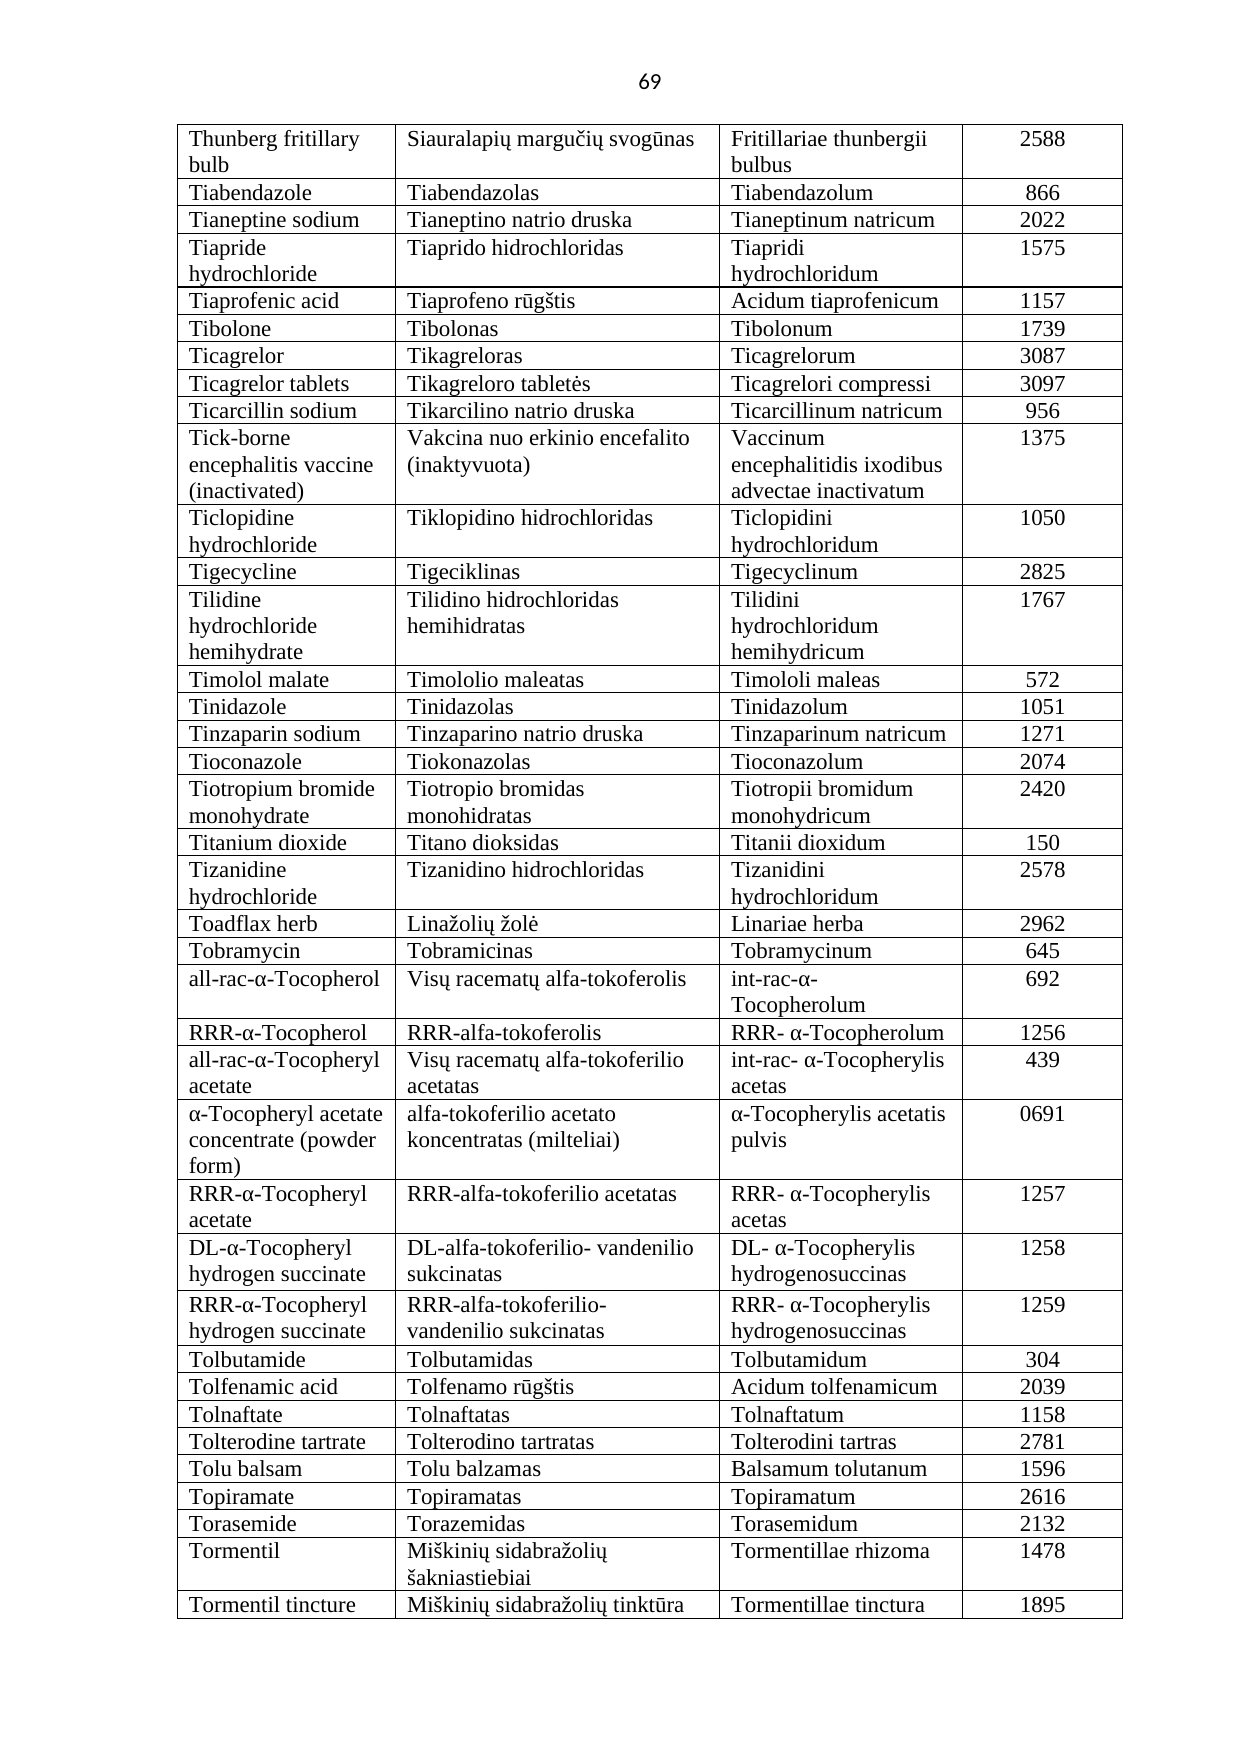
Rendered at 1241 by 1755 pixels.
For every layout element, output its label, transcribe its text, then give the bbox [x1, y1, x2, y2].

table_cell RRR- α-Tocopherolum [720, 1019, 962, 1045]
table_cell Acidum tolfenamicum [720, 1373, 962, 1399]
table_cell RRR-α-Tocopheryl acetate [178, 1180, 395, 1233]
table_cell DL- α-Tocopherylis hydrogenosuccinas [720, 1234, 962, 1290]
table_cell RRR-alfa-tokoferolis [396, 1019, 719, 1045]
table_cell Miškinių sidabražolių šakniastiebiai [396, 1538, 719, 1590]
table_cell Tioconazolum [720, 748, 962, 774]
table_cell Tolu balzamas [396, 1455, 719, 1482]
table_cell Tilidini hydrochloridum hemihydricum [720, 586, 962, 665]
table_cell Tormentillae tinctura [720, 1591, 962, 1618]
table_cell 439 [963, 1046, 1122, 1099]
table_cell Timolol malate [178, 666, 395, 692]
table_cell Tiapridi hydrochloridum [720, 234, 962, 286]
table_cell Tiklopidino hidrochloridas [396, 505, 719, 557]
table_cell Thunberg fritillary bulb [178, 125, 395, 178]
table_cell Ticlopidine hydrochloride [178, 505, 395, 557]
table_cell Tikagreloro tabletės [396, 370, 719, 396]
table_cell 645 [963, 938, 1122, 964]
table_cell Tormentil tincture [178, 1591, 395, 1618]
table_cell Tolnaftatas [396, 1401, 719, 1427]
table_cell Tolfenamic acid [178, 1373, 395, 1399]
table_cell Ticarcillin sodium [178, 397, 395, 423]
table_cell 1157 [963, 288, 1122, 314]
table_cell Visų racematų alfa-tokoferilio acetatas [396, 1046, 719, 1099]
table_cell 692 [963, 965, 1122, 1018]
table_cell 866 [963, 179, 1122, 205]
table_cell 1895 [963, 1591, 1122, 1618]
table_cell 1375 [963, 424, 1122, 503]
table_cell 2781 [963, 1428, 1122, 1454]
table_cell Tiaprido hidrochloridas [396, 234, 719, 286]
table_cell RRR-alfa-tokoferilio acetatas [396, 1180, 719, 1233]
table_cell Tizanidino hidrochloridas [396, 856, 719, 909]
table_cell RRR-alfa-tokoferilio- vandenilio sukcinatas [396, 1291, 719, 1345]
table_cell Tolfenamo rūgštis [396, 1373, 719, 1399]
table_cell Visų racematų alfa-tokoferolis [396, 965, 719, 1018]
table_cell 2616 [963, 1483, 1122, 1509]
table_cell Tibolonum [720, 315, 962, 341]
table_cell Tolterodine tartrate [178, 1428, 395, 1454]
table_cell Linažolių žolė [396, 910, 719, 937]
table_cell Vakcina nuo erkinio encefalito (inaktyvuota) [396, 424, 719, 503]
table_cell Titanii dioxidum [720, 829, 962, 855]
table_cell Titanium dioxide [178, 829, 395, 855]
table_cell 1258 [963, 1234, 1122, 1290]
table_cell Tiotropio bromidas monohidratas [396, 775, 719, 828]
table_cell Tilidine hydrochloride hemihydrate [178, 586, 395, 665]
table_cell 572 [963, 666, 1122, 692]
table_cell Toadflax herb [178, 910, 395, 937]
table_cell RRR- α-Tocopherylis hydrogenosuccinas [720, 1291, 962, 1345]
table_cell 2588 [963, 125, 1122, 178]
table_cell Titano dioksidas [396, 829, 719, 855]
table_cell Tibolonas [396, 315, 719, 341]
table_cell Ticagrelor [178, 342, 395, 368]
table_cell RRR-α-Tocopherol [178, 1019, 395, 1045]
table_cell Tiabendazolas [396, 179, 719, 205]
table_cell 304 [963, 1346, 1122, 1372]
table_cell Ticlopidini hydrochloridum [720, 505, 962, 557]
table_cell Tikagreloras [396, 342, 719, 368]
table_cell DL-α-Tocopheryl hydrogen succinate [178, 1234, 395, 1290]
table_cell 1158 [963, 1401, 1122, 1427]
table_cell Tilidino hidrochloridas hemihidratas [396, 586, 719, 665]
table_cell Torasemide [178, 1510, 395, 1537]
table_cell 2039 [963, 1373, 1122, 1399]
table_cell Tolu balsam [178, 1455, 395, 1482]
table_cell 2132 [963, 1510, 1122, 1537]
table_cell 1050 [963, 505, 1122, 557]
table_cell Ticagrelor tablets [178, 370, 395, 396]
table_cell Timololio maleatas [396, 666, 719, 692]
table_cell Tiabendazolum [720, 179, 962, 205]
table_cell Topiramatum [720, 1483, 962, 1509]
table_cell Timololi maleas [720, 666, 962, 692]
table_cell Tolterodino tartratas [396, 1428, 719, 1454]
table_cell Tinidazolum [720, 693, 962, 719]
table_cell Tigecycline [178, 558, 395, 584]
table_cell Vaccinum encephalitidis ixodibus advectae inactivatum [720, 424, 962, 503]
table_cell 1271 [963, 721, 1122, 747]
table_cell Linariae herba [720, 910, 962, 937]
table_cell Tigeciklinas [396, 558, 719, 584]
table_cell Tioconazole [178, 748, 395, 774]
table_cell Ticagrelori compressi [720, 370, 962, 396]
table_cell Tianeptino natrio druska [396, 206, 719, 233]
table_cell 1259 [963, 1291, 1122, 1345]
table_cell Tolbutamide [178, 1346, 395, 1372]
table_cell 1596 [963, 1455, 1122, 1482]
table_cell 2578 [963, 856, 1122, 909]
table_cell 2962 [963, 910, 1122, 937]
table_cell Tinidazolas [396, 693, 719, 719]
table_cell Tolnaftatum [720, 1401, 962, 1427]
table_cell DL-alfa-tokoferilio- vandenilio sukcinatas [396, 1234, 719, 1290]
table_cell 1767 [963, 586, 1122, 665]
table_cell RRR-α-Tocopheryl hydrogen succinate [178, 1291, 395, 1345]
table_cell Tiokonazolas [396, 748, 719, 774]
table_cell 3087 [963, 342, 1122, 368]
table_cell Torasemidum [720, 1510, 962, 1537]
table_cell α-Tocopherylis acetatis pulvis [720, 1100, 962, 1179]
table_cell Tick-borne encephalitis vaccine (inactivated) [178, 424, 395, 503]
table_cell Tiapride hydrochloride [178, 234, 395, 286]
table_cell Acidum tiaprofenicum [720, 288, 962, 314]
table_cell 150 [963, 829, 1122, 855]
table_cell Tinzaparin sodium [178, 721, 395, 747]
table_cell int-rac-α-Tocopherolum [720, 965, 962, 1018]
table_cell Tobramycinum [720, 938, 962, 964]
table_cell Tolbutamidum [720, 1346, 962, 1372]
table_cell 2420 [963, 775, 1122, 828]
table_cell Tormentillae rhizoma [720, 1538, 962, 1590]
table_cell Tikarcilino natrio druska [396, 397, 719, 423]
table_cell Miškinių sidabražolių tinktūra [396, 1591, 719, 1618]
table_cell Tormentil [178, 1538, 395, 1590]
table_cell Tizanidini hydrochloridum [720, 856, 962, 909]
table_cell Siauralapių margučių svogūnas [396, 125, 719, 178]
table_cell Tianeptinum natricum [720, 206, 962, 233]
table_cell 1575 [963, 234, 1122, 286]
table_cell 0691 [963, 1100, 1122, 1179]
table_cell Tinidazole [178, 693, 395, 719]
table_cell 2022 [963, 206, 1122, 233]
table_cell 2074 [963, 748, 1122, 774]
table_cell Topiramate [178, 1483, 395, 1509]
table_cell 3097 [963, 370, 1122, 396]
table_cell α-Tocopheryl acetate concentrate (powder form) [178, 1100, 395, 1179]
table_cell Tibolone [178, 315, 395, 341]
table_cell Tiotropii bromidum monohydricum [720, 775, 962, 828]
table_cell 1478 [963, 1538, 1122, 1590]
table_cell Tigecyclinum [720, 558, 962, 584]
table_cell Fritillariae thunbergii bulbus [720, 125, 962, 178]
table_cell Tiaprofenic acid [178, 288, 395, 314]
table_cell all-rac-α-Tocopheryl acetate [178, 1046, 395, 1099]
table_cell 1256 [963, 1019, 1122, 1045]
table_cell Tolbutamidas [396, 1346, 719, 1372]
table_cell 2825 [963, 558, 1122, 584]
table_cell Tiaprofeno rūgštis [396, 288, 719, 314]
table_cell Torazemidas [396, 1510, 719, 1537]
table_cell Tizanidine hydrochloride [178, 856, 395, 909]
table_cell 1257 [963, 1180, 1122, 1233]
table_cell Tolterodini tartras [720, 1428, 962, 1454]
table_cell Topiramatas [396, 1483, 719, 1509]
table_cell Tinzaparinum natricum [720, 721, 962, 747]
table_cell alfa-tokoferilio acetato koncentratas (milteliai) [396, 1100, 719, 1179]
table_cell 1051 [963, 693, 1122, 719]
table_cell Ticarcillinum natricum [720, 397, 962, 423]
table_cell all-rac-α-Tocopherol [178, 965, 395, 1018]
table_cell Ticagrelorum [720, 342, 962, 368]
table_cell 1739 [963, 315, 1122, 341]
table_cell Tianeptine sodium [178, 206, 395, 233]
table_cell Tolnaftate [178, 1401, 395, 1427]
table_cell Tiabendazole [178, 179, 395, 205]
table_cell Balsamum tolutanum [720, 1455, 962, 1482]
table_cell Tinzaparino natrio druska [396, 721, 719, 747]
table_cell int-rac- α-Tocopherylis acetas [720, 1046, 962, 1099]
table_cell RRR- α-Tocopherylis acetas [720, 1180, 962, 1233]
table_cell Tiotropium bromide monohydrate [178, 775, 395, 828]
table_cell Tobramycin [178, 938, 395, 964]
table_cell 956 [963, 397, 1122, 423]
table_cell Tobramicinas [396, 938, 719, 964]
